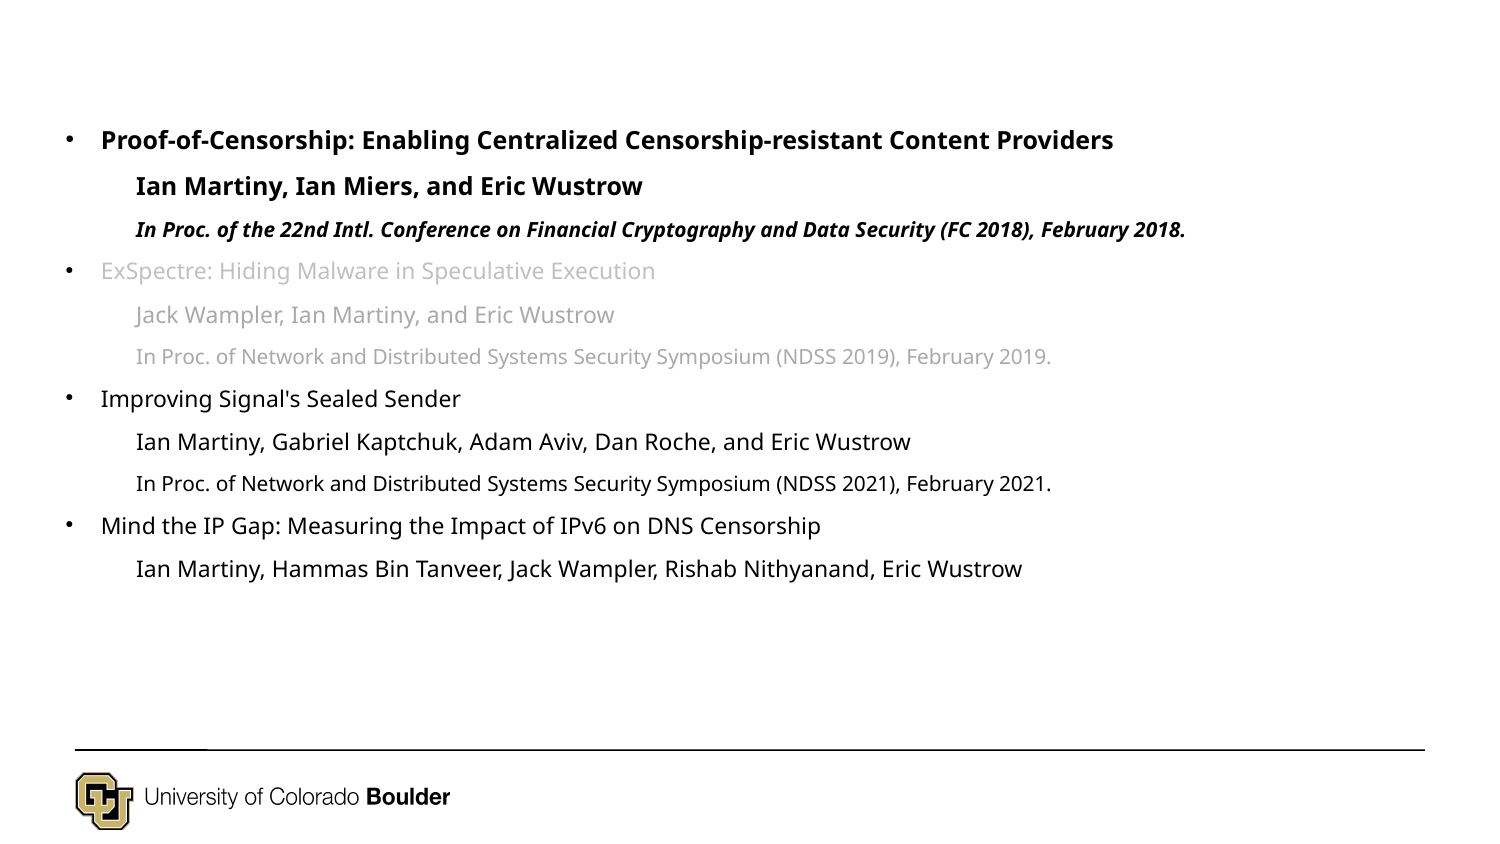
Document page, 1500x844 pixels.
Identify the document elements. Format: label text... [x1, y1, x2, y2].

text_box Proof-of-Censorship: Enabling Centralized Censorship-resistant Content Providers Ian Martiny, Ian Miers, and Eric Wustrow In Proc. of the 22nd Intl. Conference on Financial Cryptography and Data Security (FC 2018), February 2018. ExSpectre: Hiding Malware in Speculative Execution Jack Wampler, Ian Martiny, and Eric Wustrow In Proc. of Network and Distributed Systems Security Symposium (NDSS 2019), February 2019. Improving Signal's Sealed Sender Ian Martiny, Gabriel Kaptchuk, Adam Aviv, Dan Roche, and Eric Wustrow In Proc. of Network and Distributed Systems Security Symposium (NDSS 2021), February 2021. Mind the IP Gap: Measuring the Impact of IPv6 on DNS Censorship Ian Martiny, Hammas Bin Tanveer, Jack Wampler, Rishab Nithyanand, Eric Wustrow [15, 105, 1365, 751]
picture [75, 772, 450, 830]
